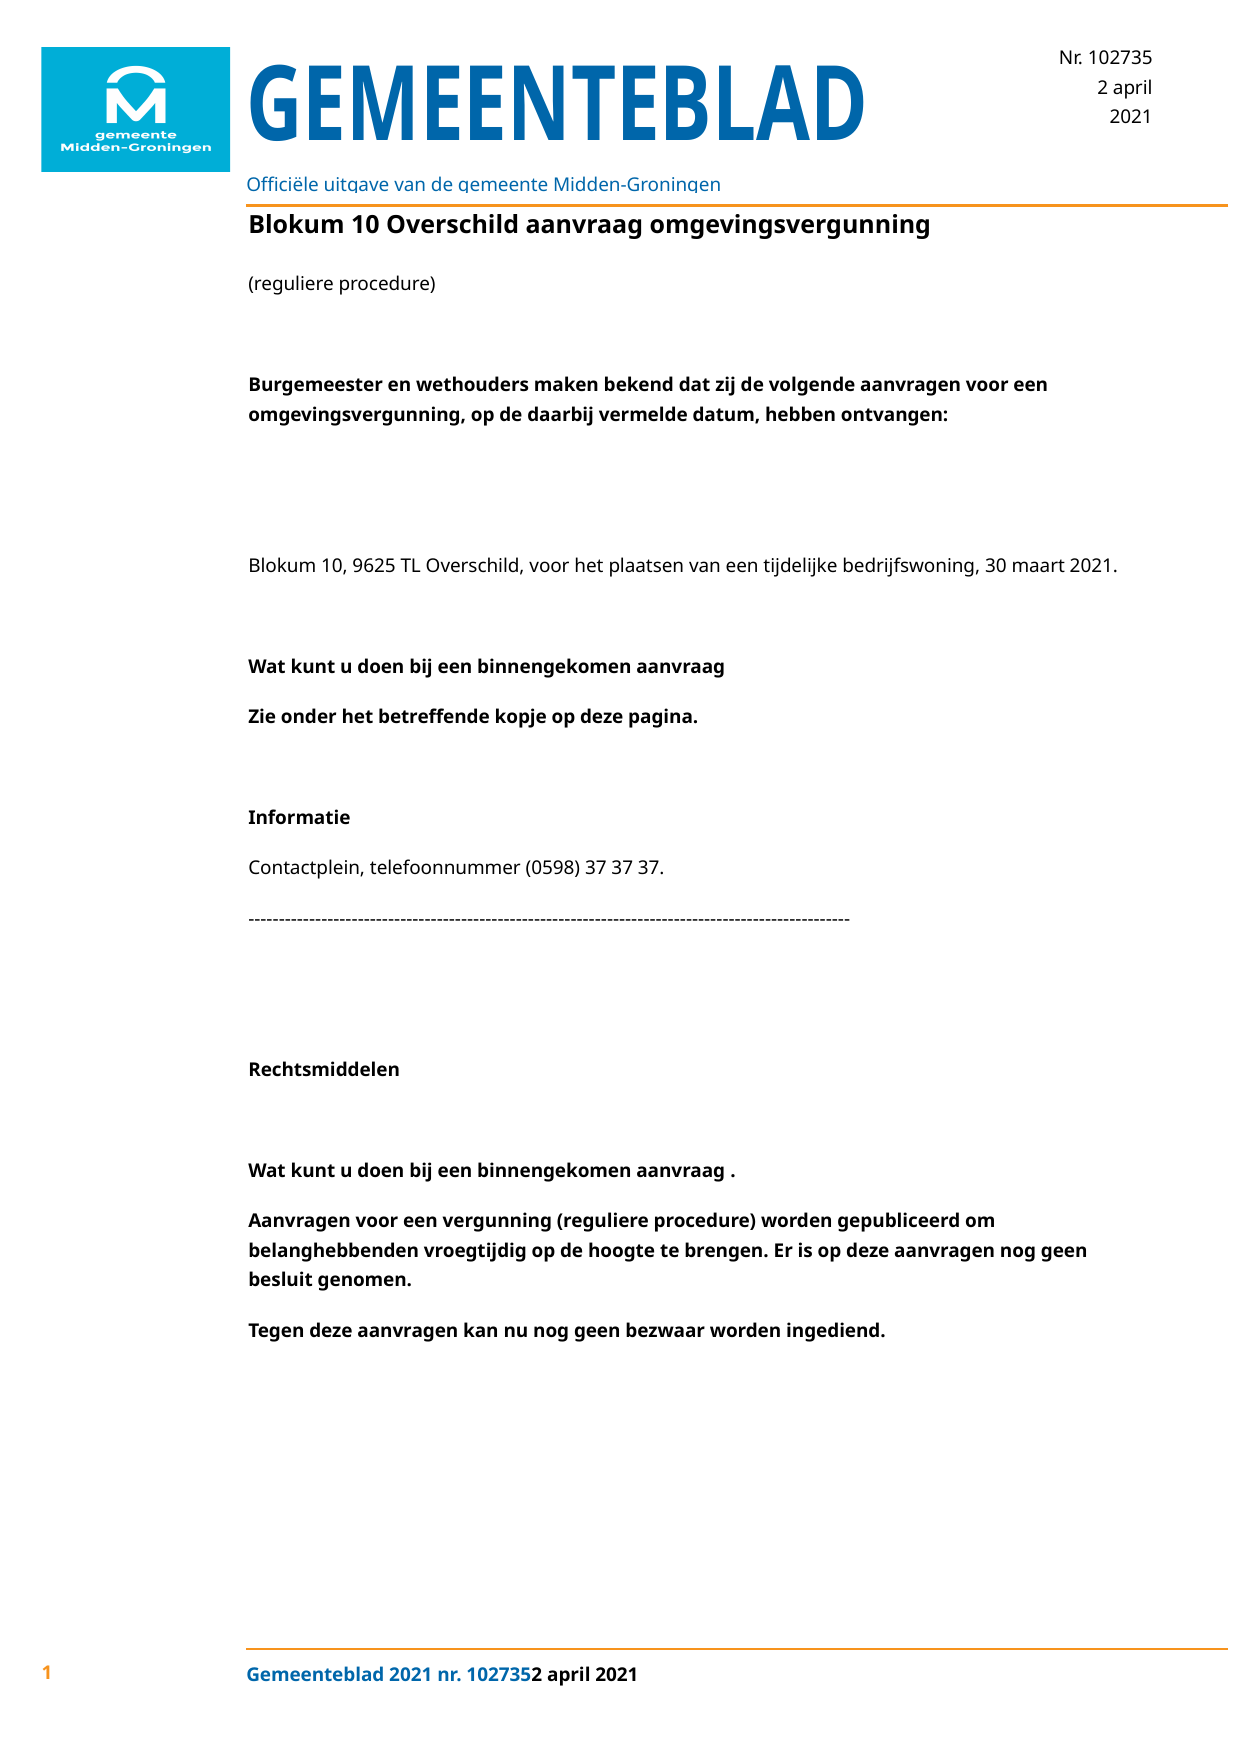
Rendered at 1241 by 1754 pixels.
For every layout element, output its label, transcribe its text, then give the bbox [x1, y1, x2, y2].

text Zie onder het betreffende kopje op deze pagina. [248, 703, 1152, 729]
text Wat kunt u doen bij een binnengekomen aanvraag . [248, 1157, 1152, 1183]
text Aanvragen voor een vergunning (reguliere procedure) worden gepubliceerd om belanghebbenden vroegtijdig op de hoogte te brengen. Er is op deze aanvragen nog geen besluit genomen. [248, 1207, 1152, 1292]
text Rechtsmiddelen [248, 1056, 1152, 1082]
picture [107, 89, 165, 122]
text Blokum 10 Overschild aanvraag omgevingsvergunning [248, 207, 1152, 241]
text Blokum 10, 9625 TL Overschild, voor het plaatsen van een tijdelijke bedrijfswoning, 30 maart 2021. [248, 552, 1152, 578]
text Tegen deze aanvragen kan nu nog geen bezwaar worden ingediend. [248, 1317, 1152, 1343]
text Contactplein, telefoonnummer (0598) 37 37 37. [248, 854, 1152, 880]
text Informatie [248, 804, 1152, 830]
text Wat kunt u doen bij een binnengekomen aanvraag [248, 653, 1152, 678]
picture [184, 146, 190, 153]
text Burgemeester en wethouders maken bekend dat zij de volgende aanvragen voor een omgevingsvergunning, op de daarbij vermelde datum, hebben ontvangen: [248, 371, 1152, 426]
picture [108, 66, 164, 82]
text (reguliere procedure) [248, 270, 1152, 296]
text --------------------------------------------------------------------------------------------------- [248, 905, 1152, 931]
